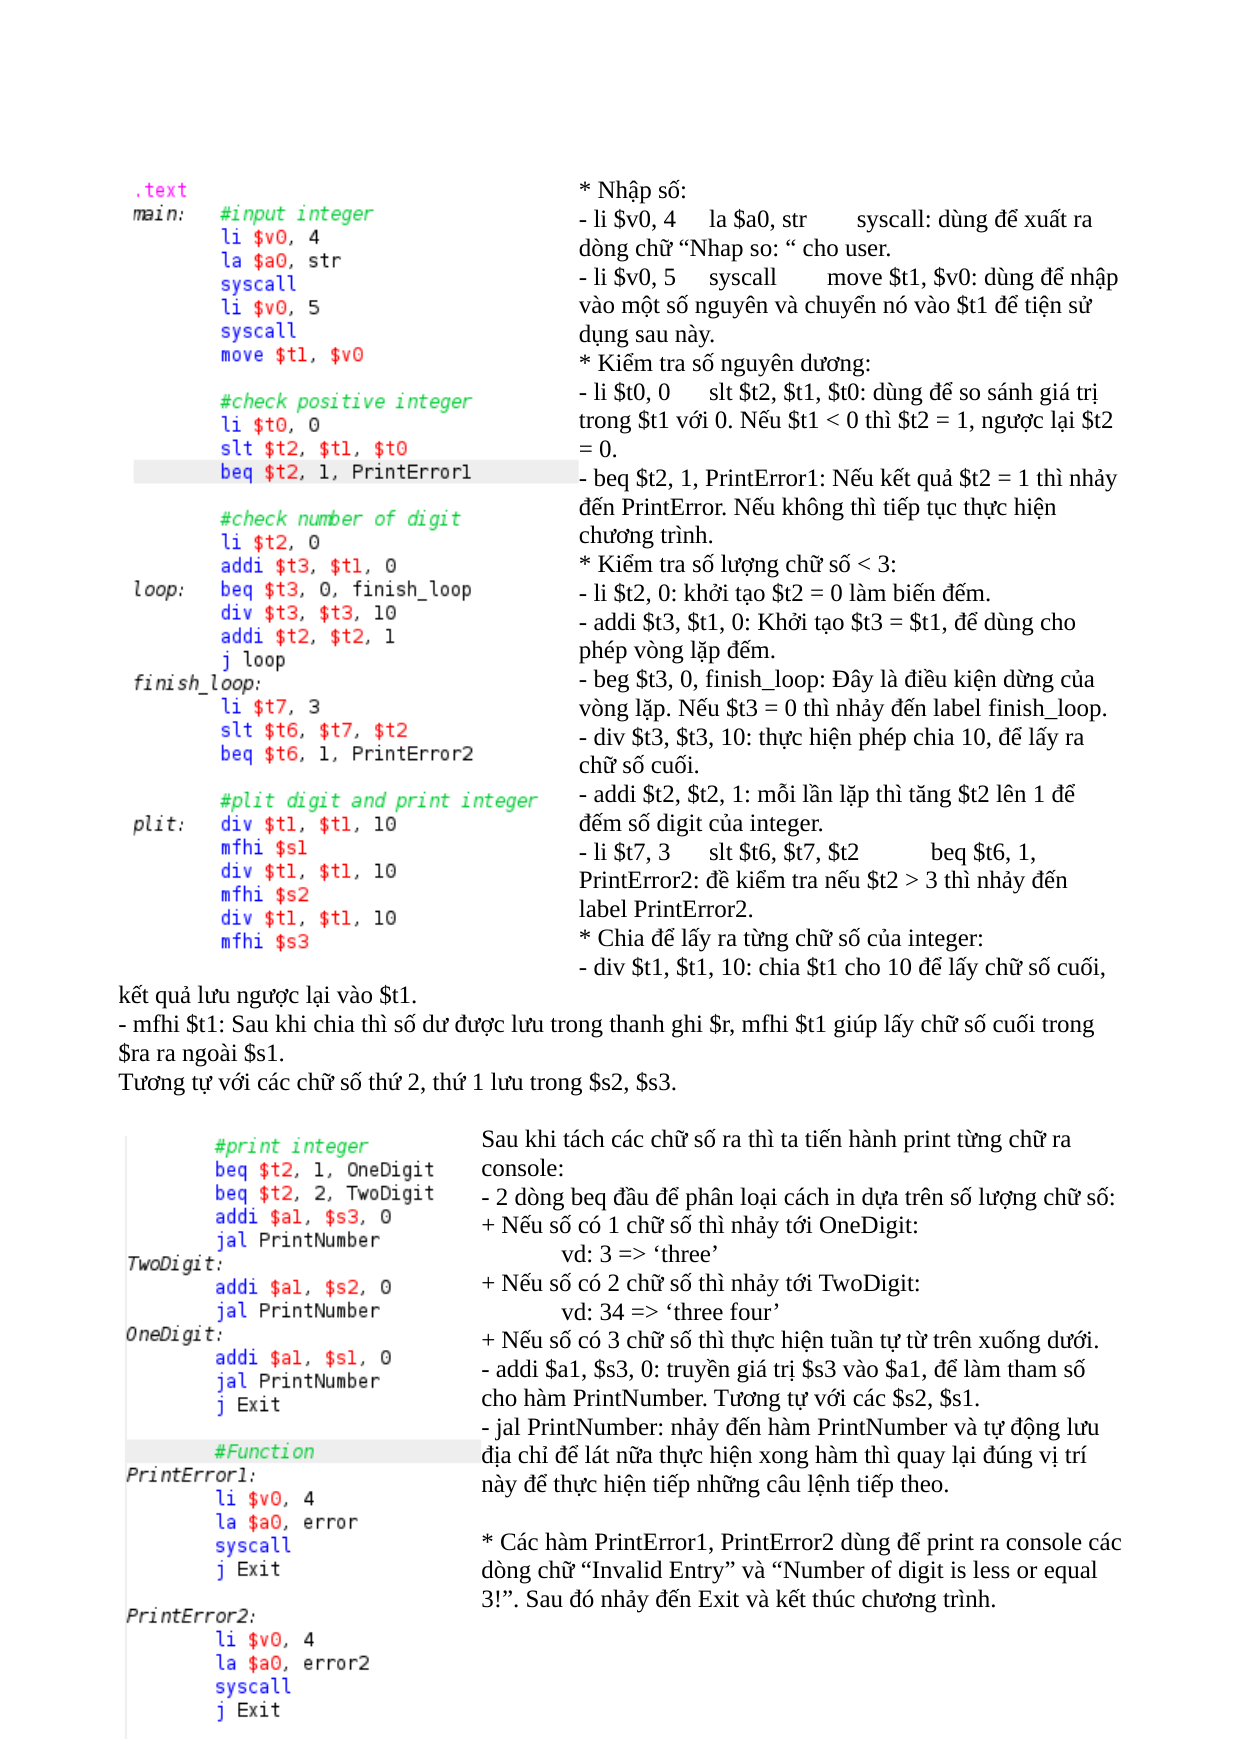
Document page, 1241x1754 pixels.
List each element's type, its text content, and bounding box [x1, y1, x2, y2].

text - li $t0, 0 slt $t2, $t1, $t0: dùng để so sánh giá trị trong $t1 với 0. Nếu $t1 < 0 thì $t2 = 1, ngược lại $t2 = 0. [579, 377, 1122, 463]
text - 2 dòng beq đầu để phân loại cách in dựa trên số lượng chữ số: [482, 1182, 1122, 1211]
text - addi $t2, $t2, 1: mỗi lần lặp thì tăng $t2 lên 1 để đếm số digit của integer. [579, 779, 1122, 837]
text - li $v0, 5 syscall move $t1, $v0: dùng để nhập vào một số nguyên và chuyển nó vào $t1 để tiện sử dụng sau này. [579, 262, 1122, 348]
text * Kiểm tra số lượng chữ số < 3: [579, 549, 1122, 578]
text - beg $t3, 0, finish_loop: Đây là điều kiện dừng của vòng lặp. Nếu $t3 = 0 thì nhảy đến label finish_loop. [579, 664, 1122, 722]
text - li $v0, 4 la $a0, str syscall: dùng để xuất ra dòng chữ “Nhap so: “ cho user. [579, 204, 1122, 262]
text + Nếu số có 1 chữ số thì nhảy tới OneDigit: [482, 1211, 1122, 1239]
text - li $t2, 0: khởi tạo $t2 = 0 làm biến đếm. [579, 578, 1122, 607]
text - li $t7, 3 slt $t6, $t7, $t2 beq $t6, 1, PrintError2: đề kiểm tra nếu $t2 > 3 thì nhảy đến label PrintError2. [579, 837, 1122, 923]
text - div $t1, $t1, 10: chia $t1 cho 10 để lấy chữ số cuối, kết quả lưu ngược lại vào $t1. [118, 952, 1122, 1009]
text - beq $t2, 1, PrintError1: Nếu kết quả $t2 = 1 thì nhảy đến PrintError. Nếu không thì tiếp tục thực hiện chương trình. [579, 463, 1122, 549]
picture [133, 181, 579, 972]
text - mfhi $t1: Sau khi chia thì số dư được lưu trong thanh ghi $r, mfhi $t1 giúp lấy chữ số cuối trong $ra ra ngoài $s1. [118, 1009, 1122, 1067]
text * Nhập số: [118, 176, 1122, 204]
text - jal PrintNumber: nhảy đến hàm PrintNumber và tự động lưu địa chỉ để lát nữa thực hiện xong hàm thì quay lại đúng vị trí này để thực hiện tiếp những câu lệnh tiếp theo. [482, 1412, 1122, 1498]
text Tương tự với các chữ số thứ 2, thứ 1 lưu trong $s2, $s3. [118, 1067, 1122, 1096]
text - div $t3, $t3, 10: thực hiện phép chia 10, để lấy ra chữ số cuối. [579, 722, 1122, 779]
text * Chia để lấy ra từng chữ số của integer: [579, 923, 1122, 952]
text * Kiểm tra số nguyên dương: [579, 348, 1122, 377]
text - addi $t3, $t1, 0: Khởi tạo $t3 = $t1, để dùng cho phép vòng lặp đếm. [579, 607, 1122, 664]
text vd: 3 => ‘three’ [482, 1239, 1122, 1268]
text * Các hàm PrintError1, PrintError2 dùng để print ra console các dòng chữ “Invalid Entry” và “Number of digit is less or equal 3!”. Sau đó nhảy đến Exit và kết thúc chương trình. [482, 1527, 1122, 1613]
text Sau khi tách các chữ số ra thì ta tiến hành print từng chữ ra console: [118, 1124, 1122, 1182]
picture [124, 1136, 482, 1739]
text + Nếu số có 2 chữ số thì nhảy tới TwoDigit: [482, 1268, 1122, 1297]
text vd: 34 => ‘three four’ [482, 1297, 1122, 1326]
text + Nếu số có 3 chữ số thì thực hiện tuần tự từ trên xuống dưới. [482, 1326, 1122, 1354]
text - addi $a1, $s3, 0: truyền giá trị $s3 vào $a1, để làm tham số cho hàm PrintNumber. Tương tự với các $s2, $s1. [482, 1354, 1122, 1412]
